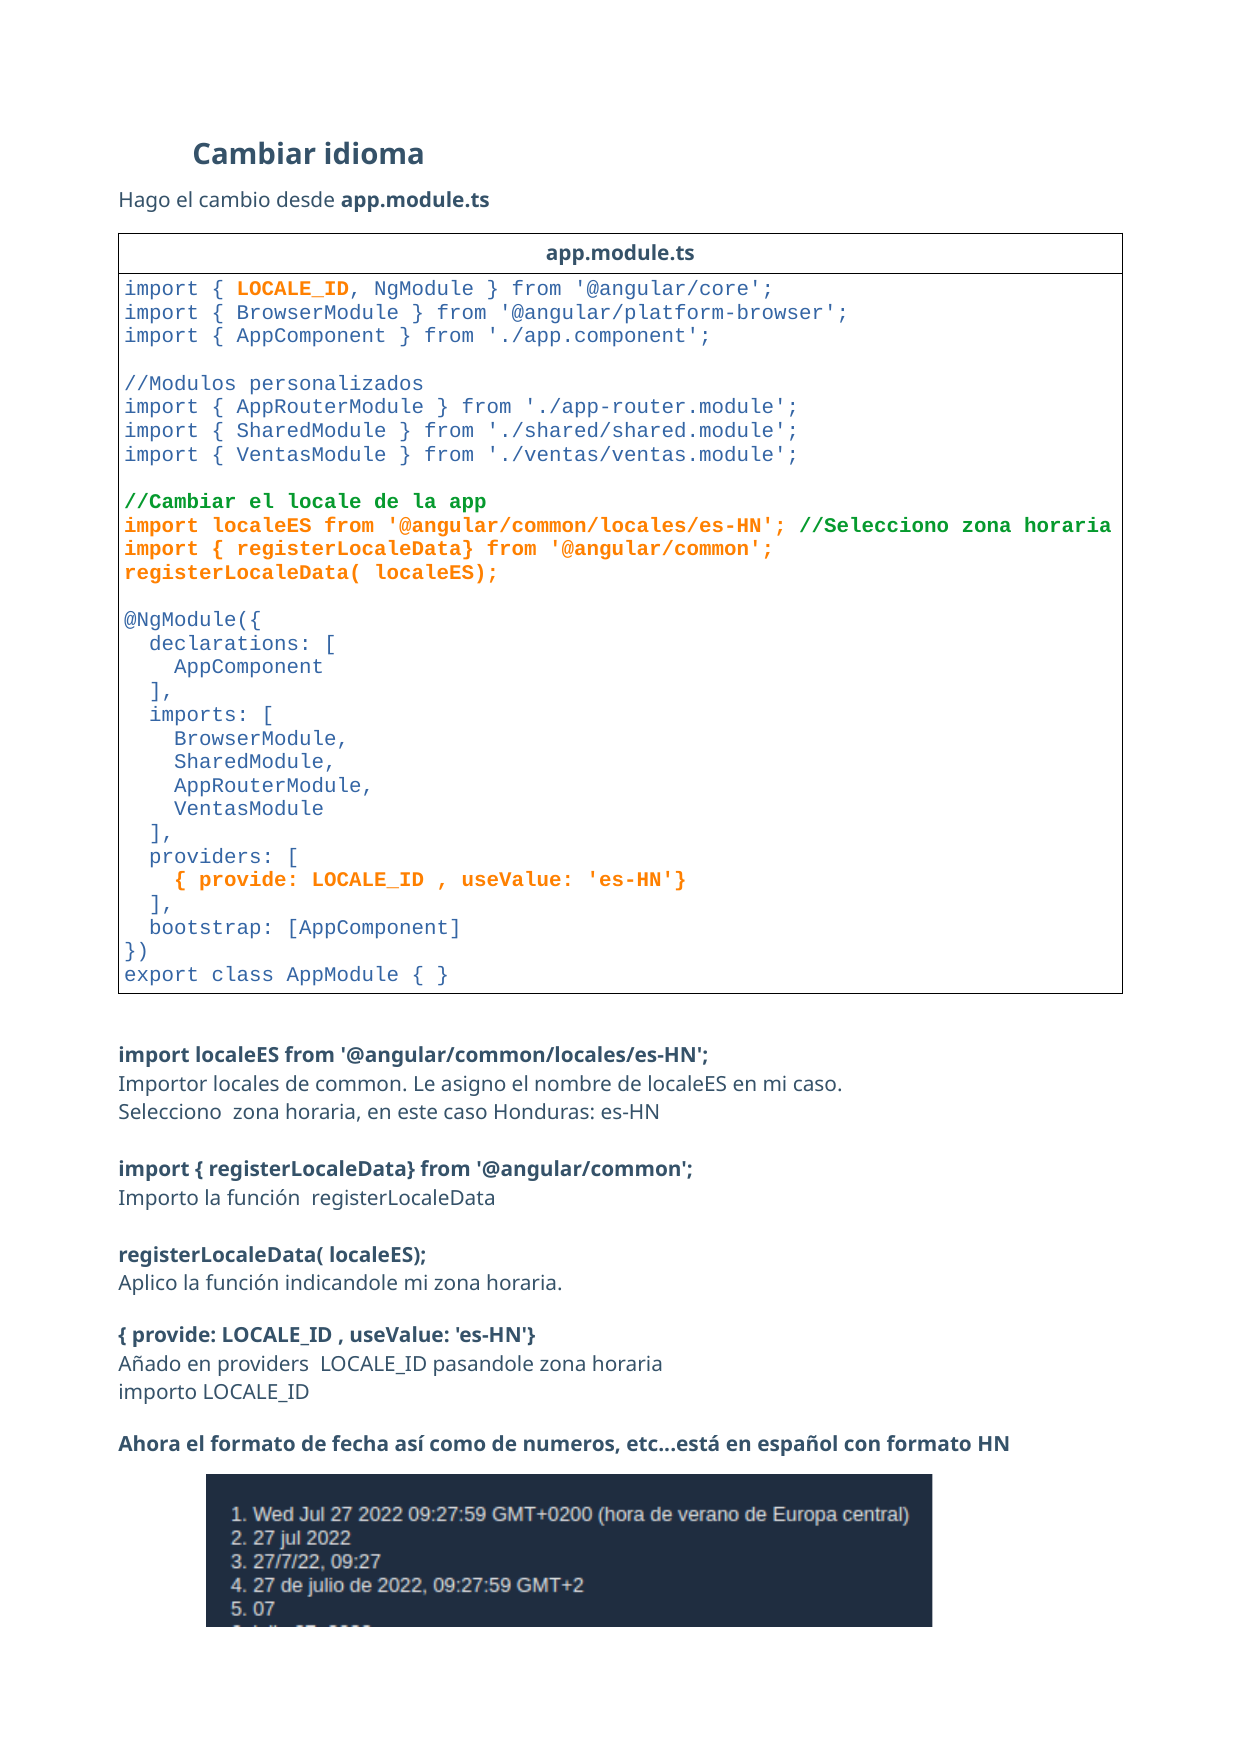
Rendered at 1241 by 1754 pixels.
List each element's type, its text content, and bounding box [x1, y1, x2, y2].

text import localeES from '@angular/common/locales/es-HN'; [118, 1041, 1122, 1069]
text Selecciono zona horaria, en este caso Honduras: es-HN [118, 1097, 1122, 1126]
text import { registerLocaleData} from '@angular/common'; [118, 1154, 1122, 1183]
table_header app.module.ts [119, 234, 1122, 272]
text Ahora el formato de fecha así como de numeros, etc...está en español con formato HN [118, 1429, 1122, 1458]
text { provide: LOCALE_ID , useValue: 'es-HN'} [118, 1320, 1122, 1349]
text Añado en providers LOCALE_ID pasandole zona horaria [118, 1349, 1122, 1377]
subtitle Cambiar idioma [118, 133, 1122, 173]
table_cell import { LOCALE_ID, NgModule } from '@angular/core'; import { BrowserModule } from '@angular/platform-browser'; import { AppComponent } from './app.component'; //Modulos personalizados import { AppRouterModule } from './app-router.module'; import { SharedModule } from './shared/shared.module'; import { VentasModule } from './ventas/ventas.module'; //Cambiar el locale de la app import localeES from '@angular/common/locales/es-HN'; //Selecciono zona horaria import { registerLocaleData} from '@angular/common'; registerLocaleData( localeES); @NgModule({ declarations: [ AppComponent ], imports: [ BrowserModule, SharedModule, AppRouterModule, VentasModule ], providers: [ { provide: LOCALE_ID , useValue: 'es-HN'} ], bootstrap: [AppComponent] }) export class AppModule { } [119, 274, 1122, 993]
text Importo la función registerLocaleData [118, 1183, 1122, 1211]
text Hago el cambio desde app.module.ts [118, 185, 1122, 214]
text Importor locales de common. Le asigno el nombre de localeES en mi caso. [118, 1069, 1122, 1097]
text Aplico la función indicandole mi zona horaria. [118, 1268, 1122, 1297]
text registerLocaleData( localeES); [118, 1240, 1122, 1268]
picture [206, 1474, 933, 1627]
text importo LOCALE_ID [118, 1377, 1122, 1406]
